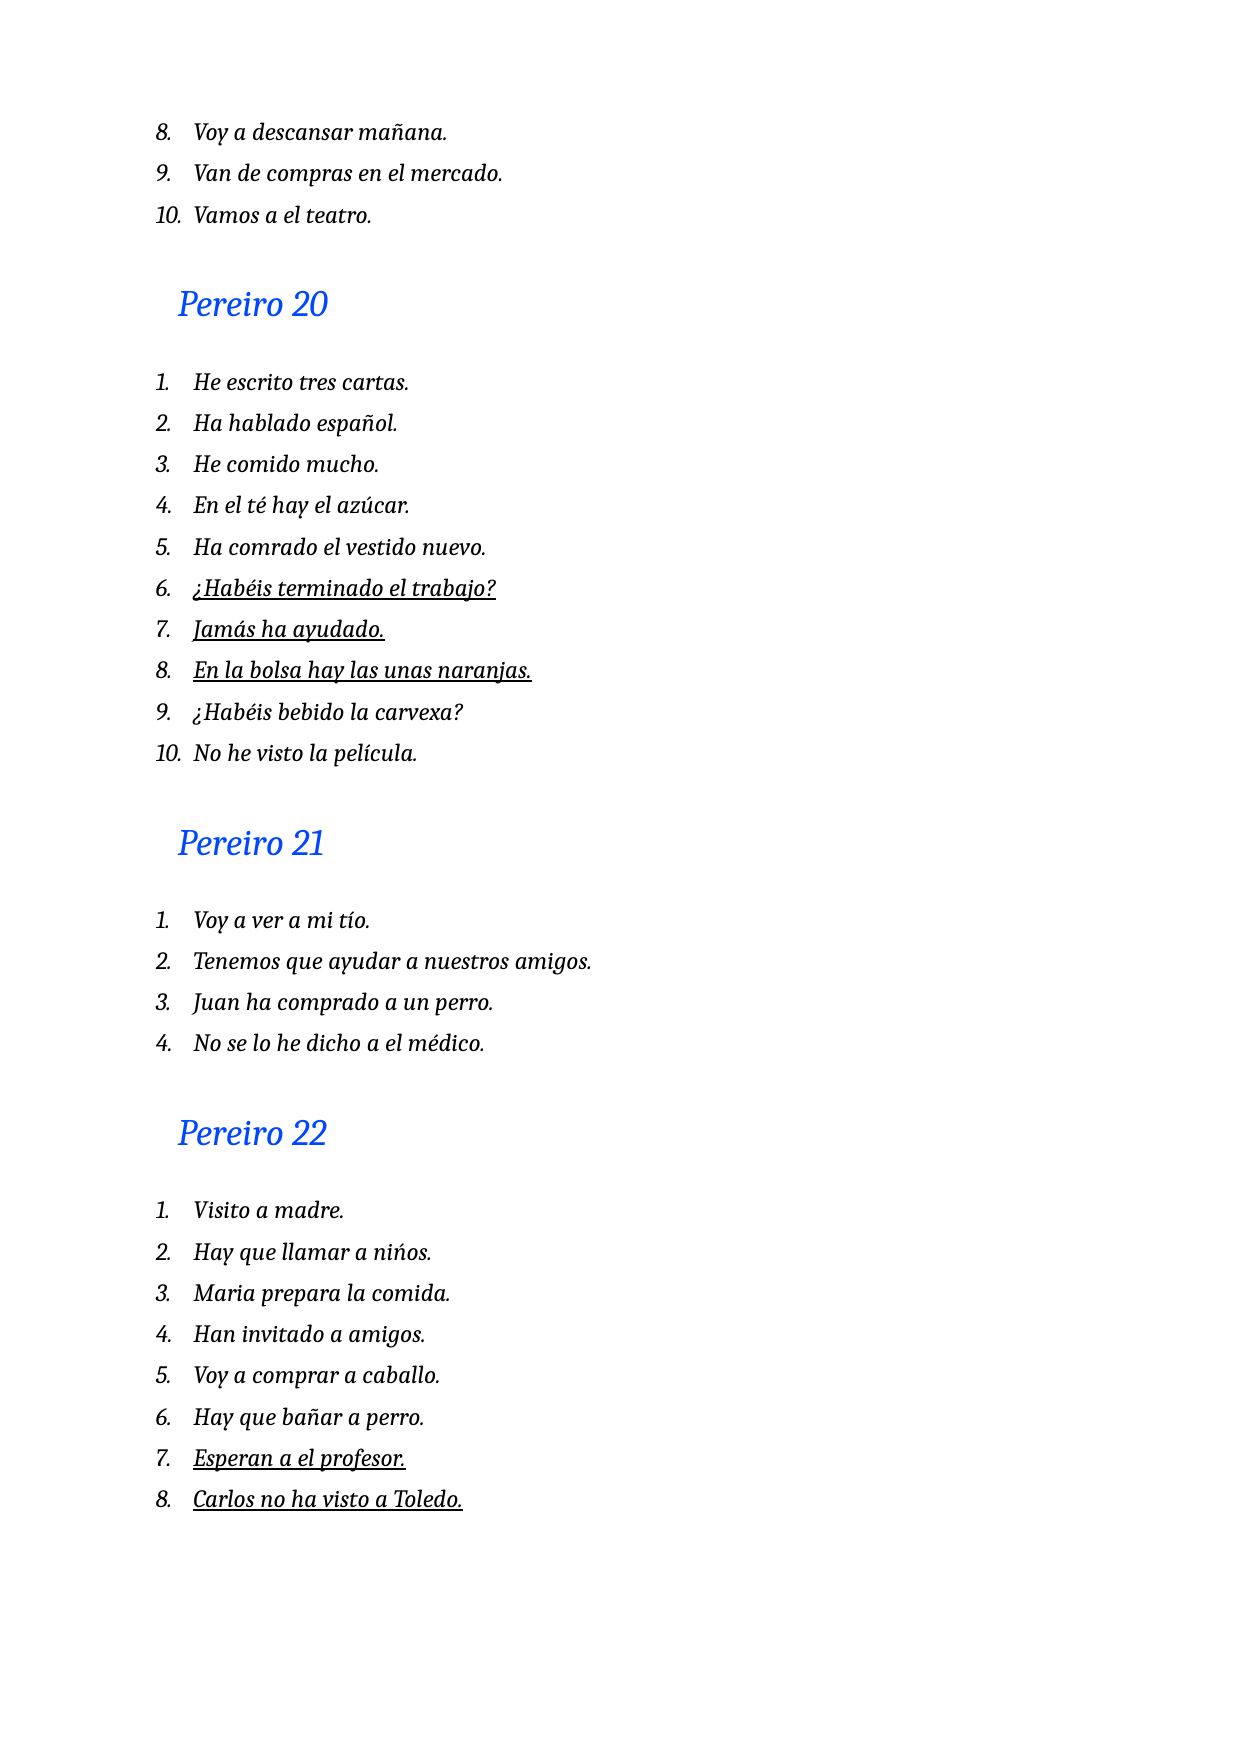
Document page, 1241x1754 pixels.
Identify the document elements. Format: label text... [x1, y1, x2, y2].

list No he visto la película. [156, 739, 1122, 767]
list Hay que llamar a nińos. [156, 1237, 1122, 1266]
list Maria prepara la comida. [156, 1279, 1122, 1307]
list No se lo he dicho a el médico. [156, 1029, 1122, 1058]
list Ha comrado el vestido nuevo. [156, 532, 1122, 561]
list Visito a madre. [156, 1196, 1122, 1225]
text Pereiro 21 [177, 821, 1122, 864]
text Pereiro 22 [177, 1112, 1122, 1155]
list Voy a descansar mañana. [156, 118, 1122, 147]
list ¿Habéis terminado el trabajo? [156, 574, 1122, 602]
text Pereiro 20 [177, 283, 1122, 326]
list Esperan a el profesor. [156, 1444, 1122, 1472]
list He escrito tres cartas. [156, 367, 1122, 396]
list Juan ha comprado a un perro. [156, 988, 1122, 1017]
list ¿Habéis bebido la carvexa? [156, 697, 1122, 726]
list Jamás ha ayudado. [156, 615, 1122, 644]
list Vamos a el teatro. [156, 201, 1122, 229]
list Voy a comprar a caballo. [156, 1361, 1122, 1390]
list He comido mucho. [156, 450, 1122, 479]
list En la bolsa hay las unas naranjas. [156, 656, 1122, 685]
list Van de compras en el mercado. [156, 159, 1122, 188]
list Voy a ver a mi tío. [156, 906, 1122, 934]
list Ha hablado español. [156, 409, 1122, 437]
list Han invitado a amigos. [156, 1320, 1122, 1349]
list Carlos no ha visto a Toledo. [156, 1485, 1122, 1514]
list Hay que bañar a perro. [156, 1402, 1122, 1431]
list Tenemos que ayudar a nuestros amigos. [156, 947, 1122, 976]
list En el té hay el azúcar. [156, 491, 1122, 520]
